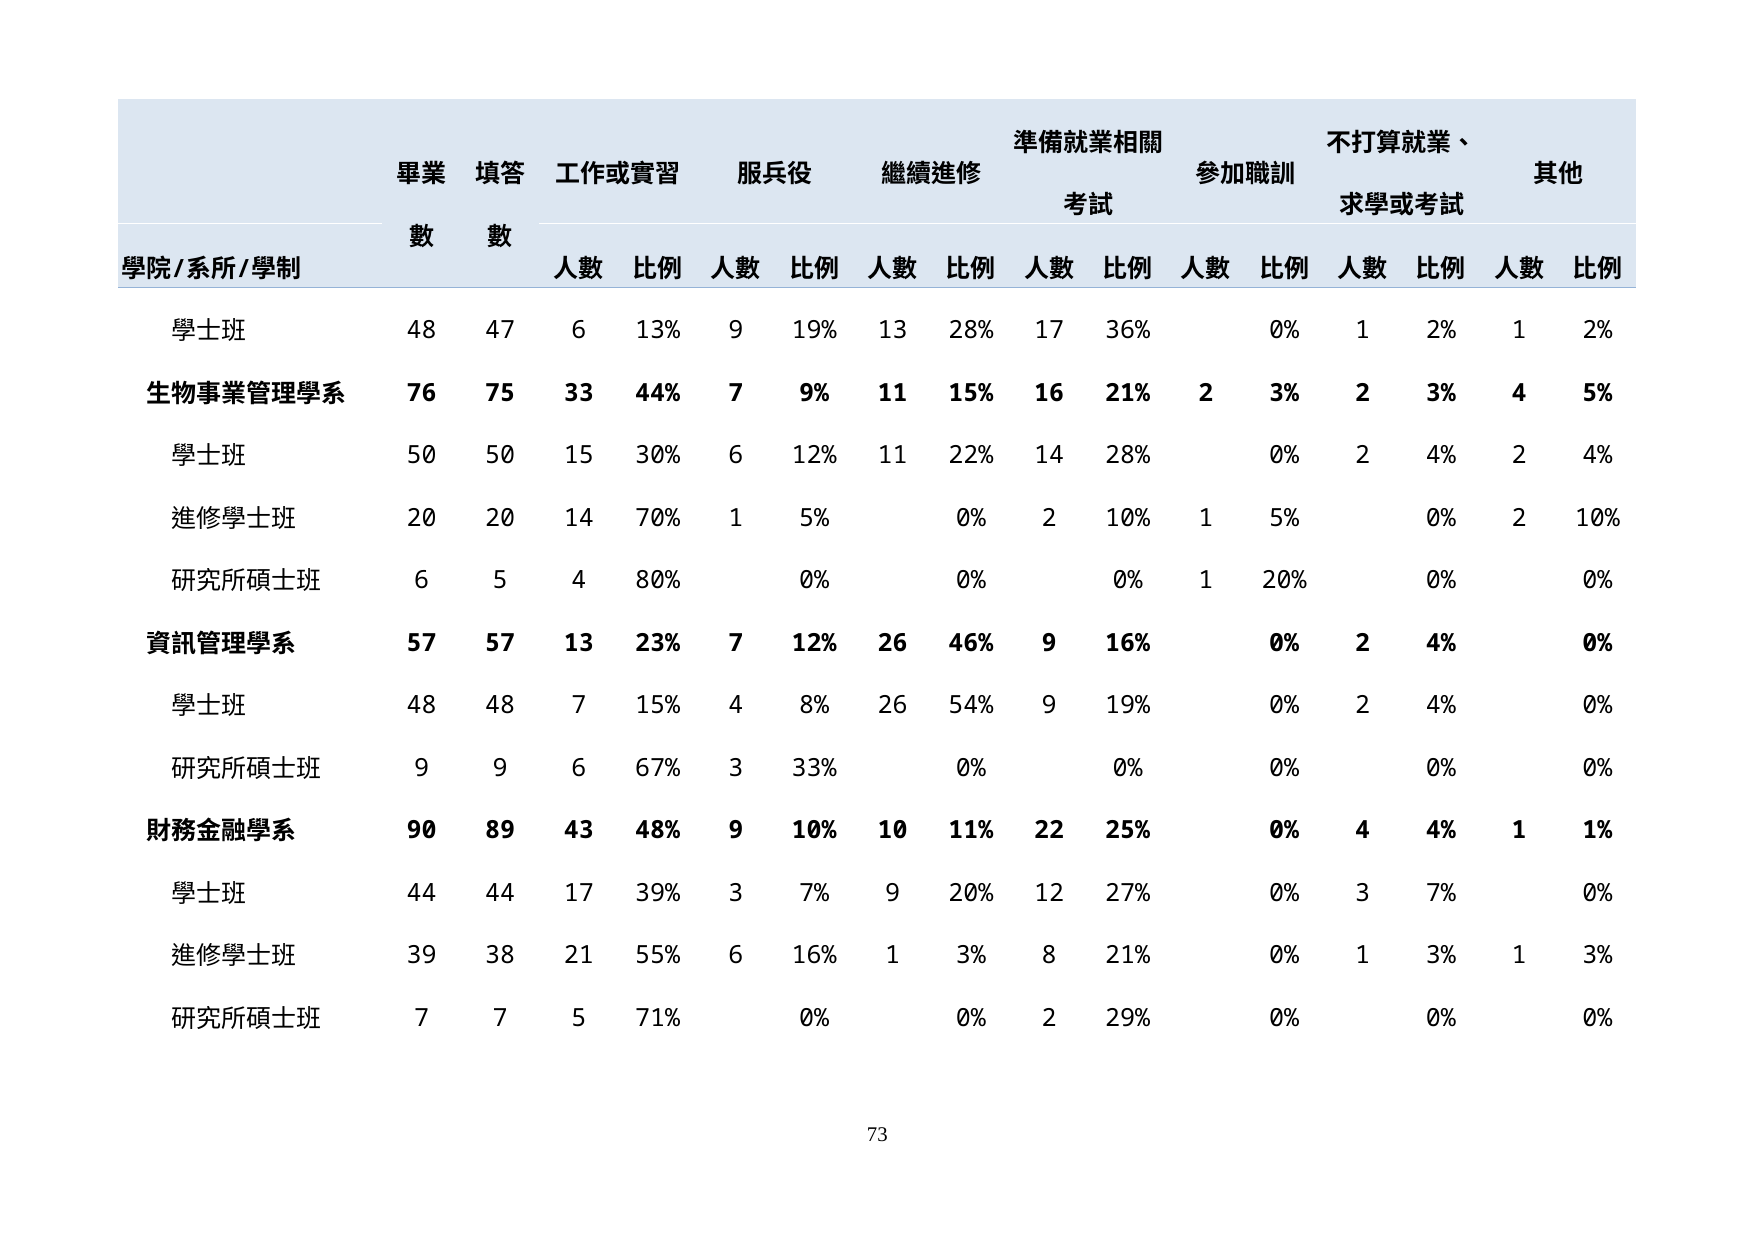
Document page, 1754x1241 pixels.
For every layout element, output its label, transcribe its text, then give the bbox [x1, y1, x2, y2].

table_header 繼續進修 [853, 99, 1010, 223]
table_cell 4 [1323, 787, 1401, 849]
table_cell 48 [382, 288, 461, 349]
table_cell [1166, 850, 1245, 912]
table_cell 9 [461, 725, 539, 787]
table_cell 0% [1401, 475, 1480, 537]
table_cell 25% [1088, 787, 1166, 849]
table_cell 19% [775, 288, 853, 349]
table_cell 76 [382, 350, 461, 412]
table_cell 比例 [931, 224, 1010, 287]
table_cell 13 [853, 288, 931, 349]
table_cell 3% [1558, 912, 1636, 974]
table_cell 29% [1088, 975, 1166, 1037]
table_cell 26 [853, 662, 931, 724]
table_cell 20% [1245, 537, 1323, 599]
table_cell 12% [775, 600, 853, 662]
table_cell 6 [539, 288, 618, 349]
table_cell 0% [1245, 912, 1323, 974]
table_cell 財務金融學系 [118, 787, 382, 849]
table_cell [1166, 725, 1245, 787]
table_cell [1166, 787, 1245, 849]
table_cell 43 [539, 787, 618, 849]
table_cell [853, 537, 931, 599]
table_cell 48 [461, 662, 539, 724]
table_cell [1166, 662, 1245, 724]
table_cell 55% [618, 912, 696, 974]
table_cell 資訊管理學系 [118, 600, 382, 662]
table_cell 9 [1010, 600, 1088, 662]
table_cell 11 [853, 350, 931, 412]
table_cell 9 [1010, 662, 1088, 724]
table_cell 44% [618, 350, 696, 412]
table_cell 比例 [1088, 224, 1166, 287]
table_header 服兵役 [696, 99, 853, 223]
table_cell 90 [382, 787, 461, 849]
table_cell 4% [1401, 600, 1480, 662]
table_cell 15% [931, 350, 1010, 412]
table_cell 1 [1166, 475, 1245, 537]
table_cell 4 [1480, 350, 1558, 412]
table_cell 1 [1480, 912, 1558, 974]
table_cell 1 [1323, 288, 1401, 349]
table_cell 0% [1401, 975, 1480, 1037]
table_cell 0% [1245, 975, 1323, 1037]
table_cell 11% [931, 787, 1010, 849]
table_cell [696, 537, 775, 599]
table_cell [1323, 975, 1401, 1037]
table_cell 38 [461, 912, 539, 974]
table_cell 學士班 [118, 662, 382, 724]
table_cell 6 [539, 725, 618, 787]
table_cell 學士班 [118, 288, 382, 349]
table_cell 14 [1010, 412, 1088, 474]
table_cell 2 [1323, 600, 1401, 662]
table_cell 7 [382, 975, 461, 1037]
table_cell [1480, 537, 1558, 599]
table_cell 2 [1480, 475, 1558, 537]
table_cell 0% [1245, 850, 1323, 912]
table_cell 48% [618, 787, 696, 849]
table_cell 30% [618, 412, 696, 474]
table_cell 0% [1245, 787, 1323, 849]
table_cell 3% [1245, 350, 1323, 412]
table_cell 2 [1166, 350, 1245, 412]
table_cell 10% [1558, 475, 1636, 537]
table_cell 9% [775, 350, 853, 412]
table_cell 21% [1088, 912, 1166, 974]
table_cell [696, 975, 775, 1037]
table_cell 3 [696, 850, 775, 912]
table_cell 13% [618, 288, 696, 349]
table_cell 4% [1401, 787, 1480, 849]
table_cell 6 [382, 537, 461, 599]
table_cell 學士班 [118, 850, 382, 912]
table_cell 10 [853, 787, 931, 849]
table_header 工作或實習 [539, 99, 696, 223]
table_cell 39% [618, 850, 696, 912]
table_cell 16% [1088, 600, 1166, 662]
table_cell 0% [1558, 537, 1636, 599]
table_cell 學士班 [118, 412, 382, 474]
table_cell 比例 [775, 224, 853, 287]
table_cell 39 [382, 912, 461, 974]
table_cell 1% [1558, 787, 1636, 849]
table_cell 研究所碩士班 [118, 725, 382, 787]
table_cell 12% [775, 412, 853, 474]
table_cell 0% [931, 537, 1010, 599]
table_cell 5% [775, 475, 853, 537]
table_cell [1480, 600, 1558, 662]
table_cell 0% [1245, 600, 1323, 662]
table_cell 比例 [1558, 224, 1636, 287]
table_cell 9 [696, 288, 775, 349]
table_cell 9 [696, 787, 775, 849]
table_cell 人數 [1480, 224, 1558, 287]
table_cell [1010, 537, 1088, 599]
table_cell 2 [1323, 662, 1401, 724]
table_cell 3% [1401, 350, 1480, 412]
table_cell 5 [539, 975, 618, 1037]
table_cell 7 [696, 350, 775, 412]
table_cell [853, 725, 931, 787]
table_cell 3 [696, 725, 775, 787]
table_cell 0% [1558, 725, 1636, 787]
table_cell 44 [382, 850, 461, 912]
table_cell 研究所碩士班 [118, 975, 382, 1037]
table_cell 70% [618, 475, 696, 537]
table_cell 57 [382, 600, 461, 662]
table_cell 0% [931, 975, 1010, 1037]
table_cell 10% [775, 787, 853, 849]
table_cell 1 [1166, 537, 1245, 599]
table_cell 4% [1401, 412, 1480, 474]
table_cell 50 [461, 412, 539, 474]
table_cell 22% [931, 412, 1010, 474]
table_cell 50 [382, 412, 461, 474]
table_cell 0% [1558, 975, 1636, 1037]
table_cell 2 [1480, 412, 1558, 474]
table_cell 8 [1010, 912, 1088, 974]
table_cell 47 [461, 288, 539, 349]
table_cell [1480, 850, 1558, 912]
table_cell 進修學士班 [118, 475, 382, 537]
table_cell 人數 [696, 224, 775, 287]
table_cell 3 [1323, 850, 1401, 912]
table_cell [1480, 725, 1558, 787]
table_cell 57 [461, 600, 539, 662]
table_cell 0% [1245, 412, 1323, 474]
table_cell 人數 [1010, 224, 1088, 287]
table_cell 9 [853, 850, 931, 912]
table_cell 0% [1558, 662, 1636, 724]
table_cell 44 [461, 850, 539, 912]
table_cell 3% [931, 912, 1010, 974]
table_cell 20 [461, 475, 539, 537]
table_cell 20% [931, 850, 1010, 912]
table_cell 5% [1558, 350, 1636, 412]
table_cell [1480, 975, 1558, 1037]
table_cell 4% [1558, 412, 1636, 474]
table_cell 36% [1088, 288, 1166, 349]
table_cell 5 [461, 537, 539, 599]
table_cell 33% [775, 725, 853, 787]
table_cell 6 [696, 912, 775, 974]
table_cell 17 [1010, 288, 1088, 349]
table_cell 2% [1401, 288, 1480, 349]
table_cell 0% [1558, 850, 1636, 912]
table_cell 71% [618, 975, 696, 1037]
table_cell 27% [1088, 850, 1166, 912]
table_cell 28% [931, 288, 1010, 349]
table_cell 比例 [618, 224, 696, 287]
table_cell 2 [1323, 350, 1401, 412]
table_cell [1323, 725, 1401, 787]
table_cell 75 [461, 350, 539, 412]
table_cell 23% [618, 600, 696, 662]
table_cell 4 [539, 537, 618, 599]
table_cell [1010, 725, 1088, 787]
table_cell 7 [539, 662, 618, 724]
table_cell 人數 [1323, 224, 1401, 287]
table_cell 0% [931, 475, 1010, 537]
table_cell 生物事業管理學系 [118, 350, 382, 412]
table_cell 13 [539, 600, 618, 662]
table_cell 2 [1323, 412, 1401, 474]
table_header 不打算就業、求學或考試 [1323, 99, 1480, 223]
table_cell 9 [382, 725, 461, 787]
table_cell 7 [461, 975, 539, 1037]
table_cell 28% [1088, 412, 1166, 474]
table_cell 54% [931, 662, 1010, 724]
table_cell [1166, 288, 1245, 349]
table_cell 33 [539, 350, 618, 412]
table_cell 0% [1245, 288, 1323, 349]
table_cell 26 [853, 600, 931, 662]
table_cell 48 [382, 662, 461, 724]
table_cell 0% [1245, 662, 1323, 724]
table_cell 22 [1010, 787, 1088, 849]
table_cell 4 [696, 662, 775, 724]
table_cell 0% [775, 537, 853, 599]
table_cell 人數 [1166, 224, 1245, 287]
table_cell 0% [1088, 537, 1166, 599]
table_cell 10% [1088, 475, 1166, 537]
table_cell 16 [1010, 350, 1088, 412]
table_cell 研究所碩士班 [118, 537, 382, 599]
table_cell 0% [1401, 537, 1480, 599]
table_header 其他 [1480, 99, 1636, 223]
table_cell 7% [1401, 850, 1480, 912]
table_cell [1166, 412, 1245, 474]
table_cell 20 [382, 475, 461, 537]
table_cell 14 [539, 475, 618, 537]
table_header 參加職訓 [1166, 99, 1323, 223]
table_cell [1166, 912, 1245, 974]
table_cell 4% [1401, 662, 1480, 724]
table_cell 人數 [539, 224, 618, 287]
table_cell 5% [1245, 475, 1323, 537]
table_cell 0% [775, 975, 853, 1037]
table_cell 16% [775, 912, 853, 974]
table_cell [1166, 600, 1245, 662]
table_cell 19% [1088, 662, 1166, 724]
table_cell 進修學士班 [118, 912, 382, 974]
table_header 填答數 [461, 99, 539, 287]
table_cell [853, 475, 931, 537]
table_cell 7% [775, 850, 853, 912]
table_header 準備就業相關考試 [1010, 99, 1166, 223]
table_cell 89 [461, 787, 539, 849]
table_cell 2 [1010, 975, 1088, 1037]
table_header [118, 99, 382, 223]
table_cell 1 [696, 475, 775, 537]
table_cell 比例 [1401, 224, 1480, 287]
table_cell 學院/系所/學制 [118, 224, 382, 287]
table_cell [853, 975, 931, 1037]
table_cell [1166, 975, 1245, 1037]
table_cell 比例 [1245, 224, 1323, 287]
table_cell 0% [931, 725, 1010, 787]
table_cell 67% [618, 725, 696, 787]
table_cell 46% [931, 600, 1010, 662]
table_cell [1323, 537, 1401, 599]
table_cell [1323, 475, 1401, 537]
table_cell 15% [618, 662, 696, 724]
table_cell 80% [618, 537, 696, 599]
table_cell 1 [1480, 288, 1558, 349]
table_cell 人數 [853, 224, 931, 287]
table_cell 2% [1558, 288, 1636, 349]
table_cell 12 [1010, 850, 1088, 912]
table_cell 11 [853, 412, 931, 474]
table_cell 17 [539, 850, 618, 912]
table_cell 1 [853, 912, 931, 974]
table_cell [1480, 662, 1558, 724]
table_cell 21 [539, 912, 618, 974]
table_cell 6 [696, 412, 775, 474]
table_cell 1 [1323, 912, 1401, 974]
table_cell 0% [1558, 600, 1636, 662]
table_cell 0% [1401, 725, 1480, 787]
table_cell 15 [539, 412, 618, 474]
table_cell 7 [696, 600, 775, 662]
table_cell 2 [1010, 475, 1088, 537]
table_cell 3% [1401, 912, 1480, 974]
table_cell 8% [775, 662, 853, 724]
table_cell 0% [1245, 725, 1323, 787]
table_cell 21% [1088, 350, 1166, 412]
table_cell 0% [1088, 725, 1166, 787]
table_cell 1 [1480, 787, 1558, 849]
table_header 畢業數 [382, 99, 461, 287]
